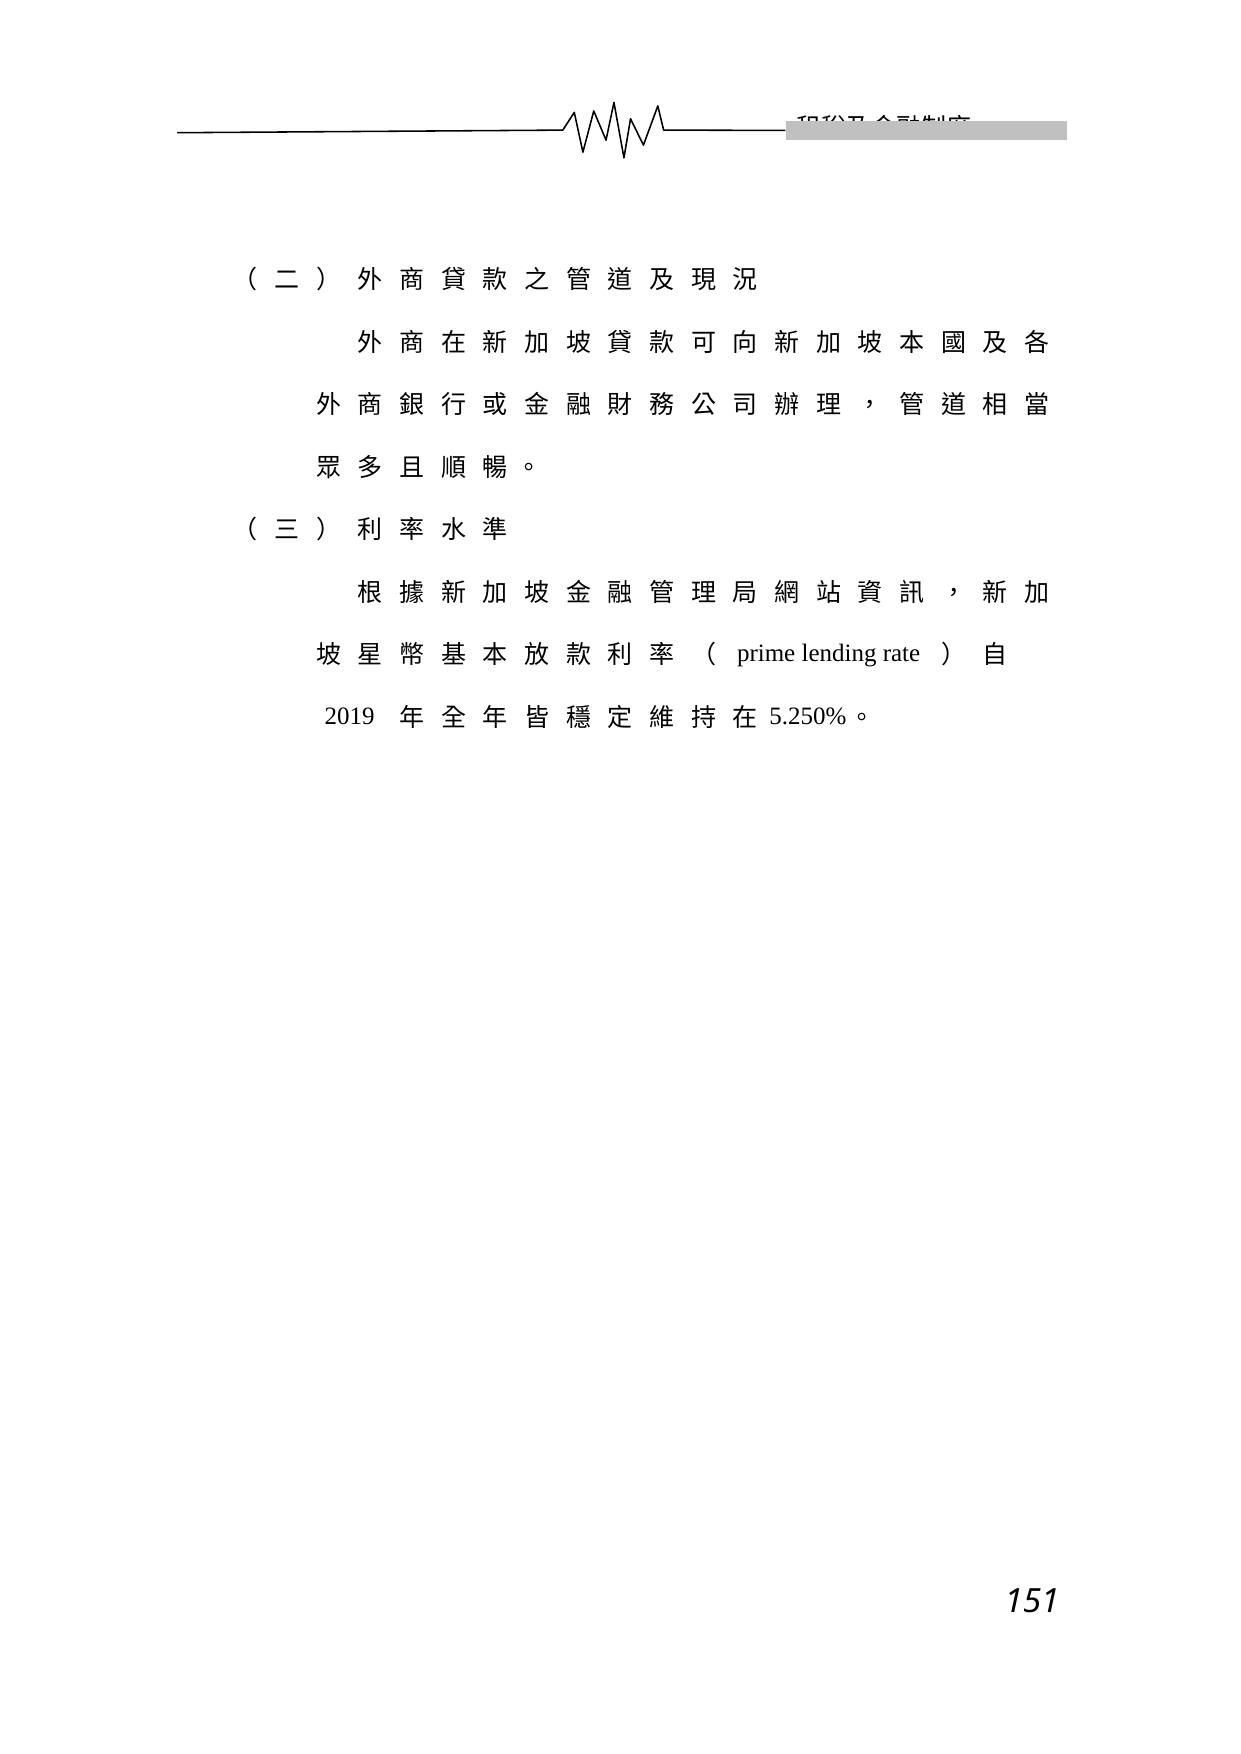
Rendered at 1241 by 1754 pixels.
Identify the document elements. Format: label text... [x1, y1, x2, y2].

text （二）外商貸款之管道及現況 [207, 236, 1058, 299]
text 外商在新加坡貸款可向新加坡本國及各外商銀行或金融財務公司辦理，管道相當眾多且順暢。 [281, 299, 1058, 486]
text 根據新加坡金融管理局網站資訊，新加坡星幣基本放款利率（prime lending rate）自2019年全年皆穩定維持在5.250%。 [281, 549, 1058, 736]
text （三）利率水準 [207, 486, 1058, 549]
